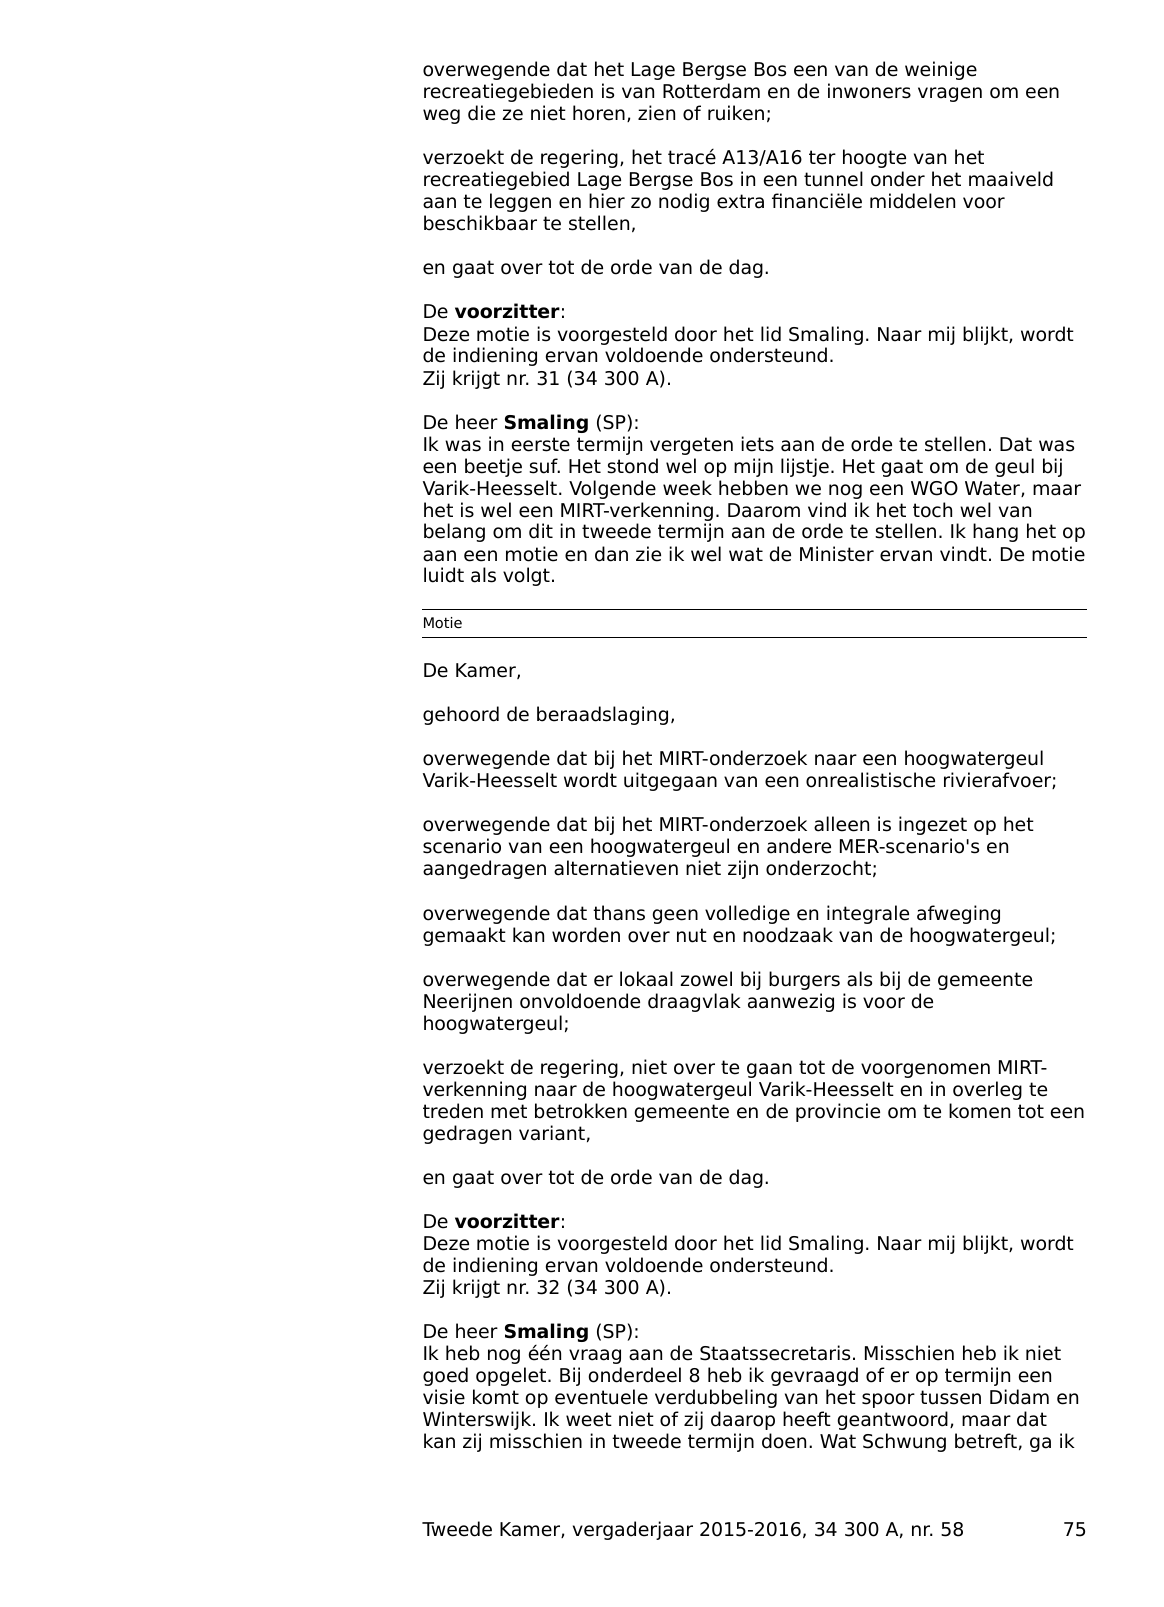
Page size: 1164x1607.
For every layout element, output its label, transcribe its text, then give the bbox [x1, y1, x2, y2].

text overwegende dat het Lage Bergse Bos een van de weinige recreatiegebieden is van Rotterdam en de inwoners vragen om een weg die ze niet horen, zien of ruiken; [422, 59, 1087, 125]
text De voorzitter: [422, 301, 1087, 323]
text De heer Smaling (SP): [422, 1321, 1087, 1343]
text en gaat over tot de orde van de dag. [422, 257, 1087, 279]
table_header Motie [422, 610, 1087, 637]
text overwegende dat bij het MIRT-onderzoek alleen is ingezet op het scenario van een hoogwatergeul en andere MER-scenario's en aangedragen alternatieven niet zijn onderzocht; [422, 814, 1087, 880]
text De voorzitter: [422, 1211, 1087, 1233]
text overwegende dat er lokaal zowel bij burgers als bij de gemeente Neerijnen onvoldoende draagvlak aanwezig is voor de hoogwatergeul; [422, 969, 1087, 1034]
text De heer Smaling (SP): [422, 412, 1087, 433]
text Zij krijgt nr. 31 (34 300 A). [422, 367, 1087, 389]
text Ik was in eerste termijn vergeten iets aan de orde te stellen. Dat was een beetje suf. Het stond wel op mijn lijstje. Het gaat om de geul bij Varik-Heesselt. Volgende week hebben we nog een WGO Water, maar het is wel een MIRT-verkenning. Daarom vind ik het toch wel van belang om dit in tweede termijn aan de orde te stellen. Ik hang het op aan een motie en dan zie ik wel wat de Minister ervan vindt. De motie luidt als volgt. [422, 433, 1087, 587]
text overwegende dat thans geen volledige en integrale afweging gemaakt kan worden over nut en noodzaak van de hoogwatergeul; [422, 902, 1087, 946]
text Deze motie is voorgesteld door het lid Smaling. Naar mij blijkt, wordt de indiening ervan voldoende ondersteund. [422, 323, 1087, 367]
text De Kamer, [422, 660, 1087, 682]
text en gaat over tot de orde van de dag. [422, 1167, 1087, 1189]
text verzoekt de regering, het tracé A13/A16 ter hoogte van het recreatiegebied Lage Bergse Bos in een tunnel onder het maaiveld aan te leggen en hier zo nodig extra financiële middelen voor beschikbaar te stellen, [422, 147, 1087, 235]
text gehoord de beraadslaging, [422, 704, 1087, 726]
text overwegende dat bij het MIRT-onderzoek naar een hoogwatergeul Varik-Heesselt wordt uitgegaan van een onrealistische rivierafvoer; [422, 748, 1087, 792]
text Deze motie is voorgesteld door het lid Smaling. Naar mij blijkt, wordt de indiening ervan voldoende ondersteund. [422, 1233, 1087, 1277]
text Ik heb nog één vraag aan de Staatssecretaris. Misschien heb ik niet goed opgelet. Bij onderdeel 8 heb ik gevraagd of er op termijn een visie komt op eventuele verdubbeling van het spoor tussen Didam en Winterswijk. Ik weet niet of zij daarop heeft geantwoord, maar dat kan zij misschien in tweede termijn doen. Wat Schwung betreft, ga ik [422, 1343, 1087, 1453]
text verzoekt de regering, niet over te gaan tot de voorgenomen MIRT-verkenning naar de hoogwatergeul Varik-Heesselt en in overleg te treden met betrokken gemeente en de provincie om te komen tot een gedragen variant, [422, 1057, 1087, 1145]
text Zij krijgt nr. 32 (34 300 A). [422, 1277, 1087, 1299]
